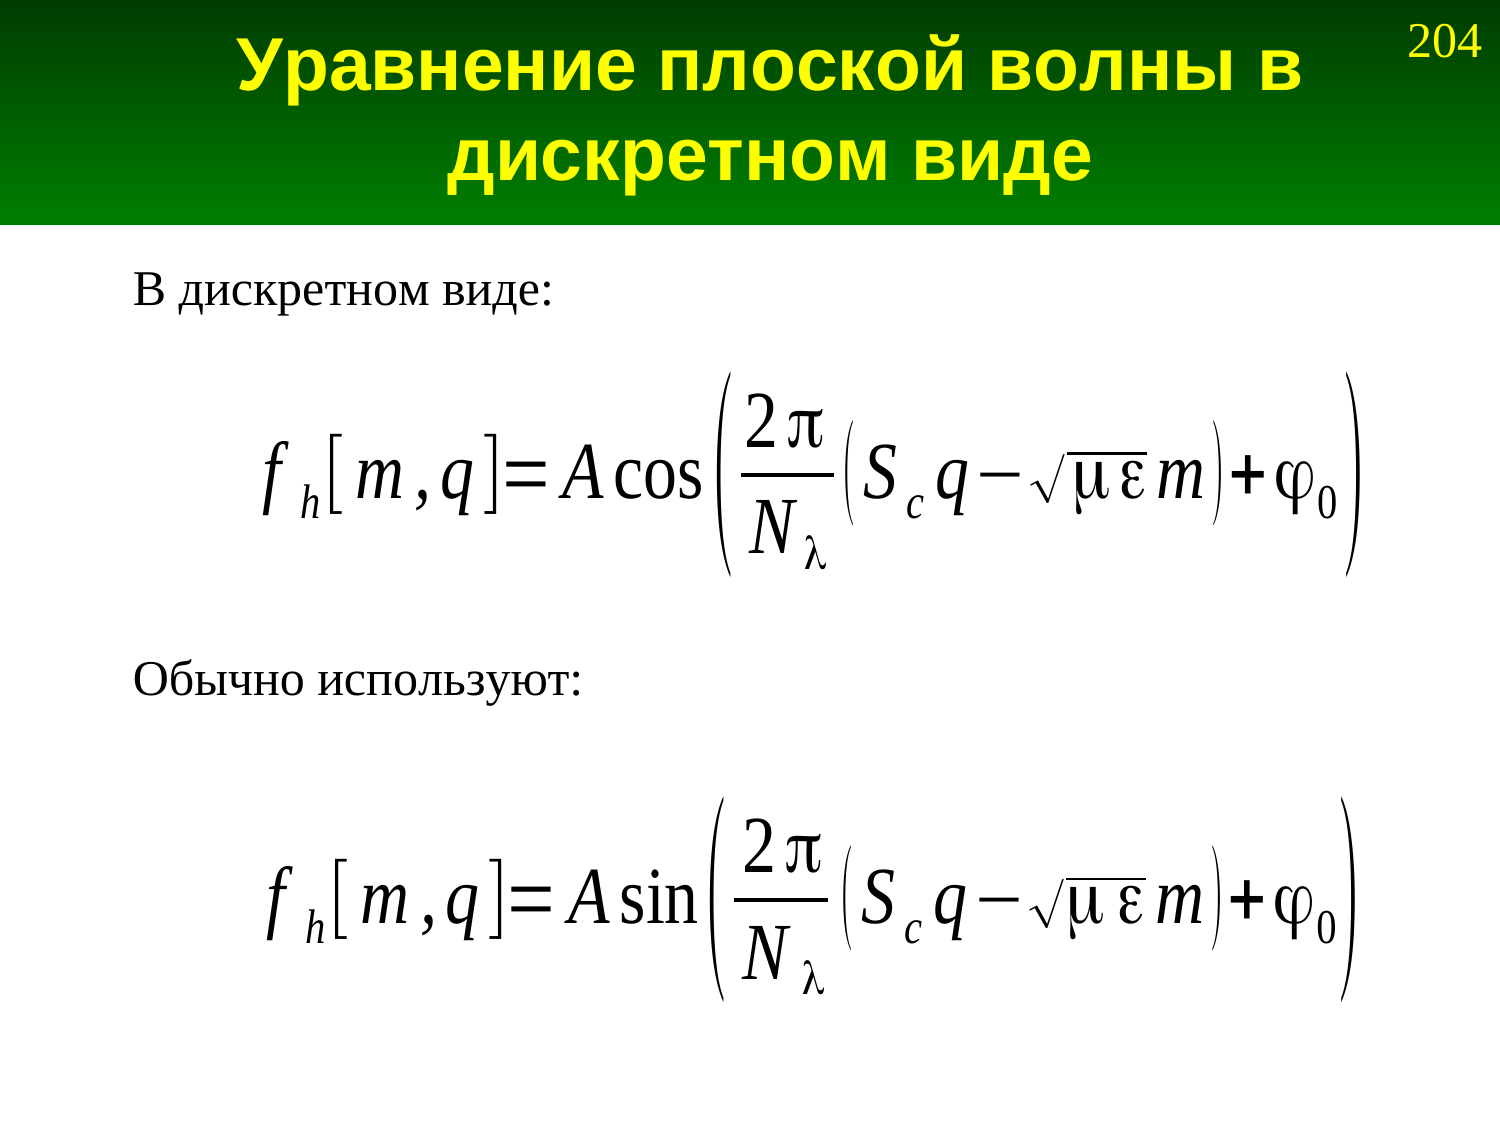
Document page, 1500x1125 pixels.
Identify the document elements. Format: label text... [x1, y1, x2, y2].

text_box В дискретном виде: [118, 248, 570, 323]
title Уравнение плоской волны в дискретном виде [100, 7, 1441, 204]
text_box Обычно используют: [118, 637, 599, 713]
chart [237, 791, 1380, 1006]
chart [232, 366, 1381, 581]
